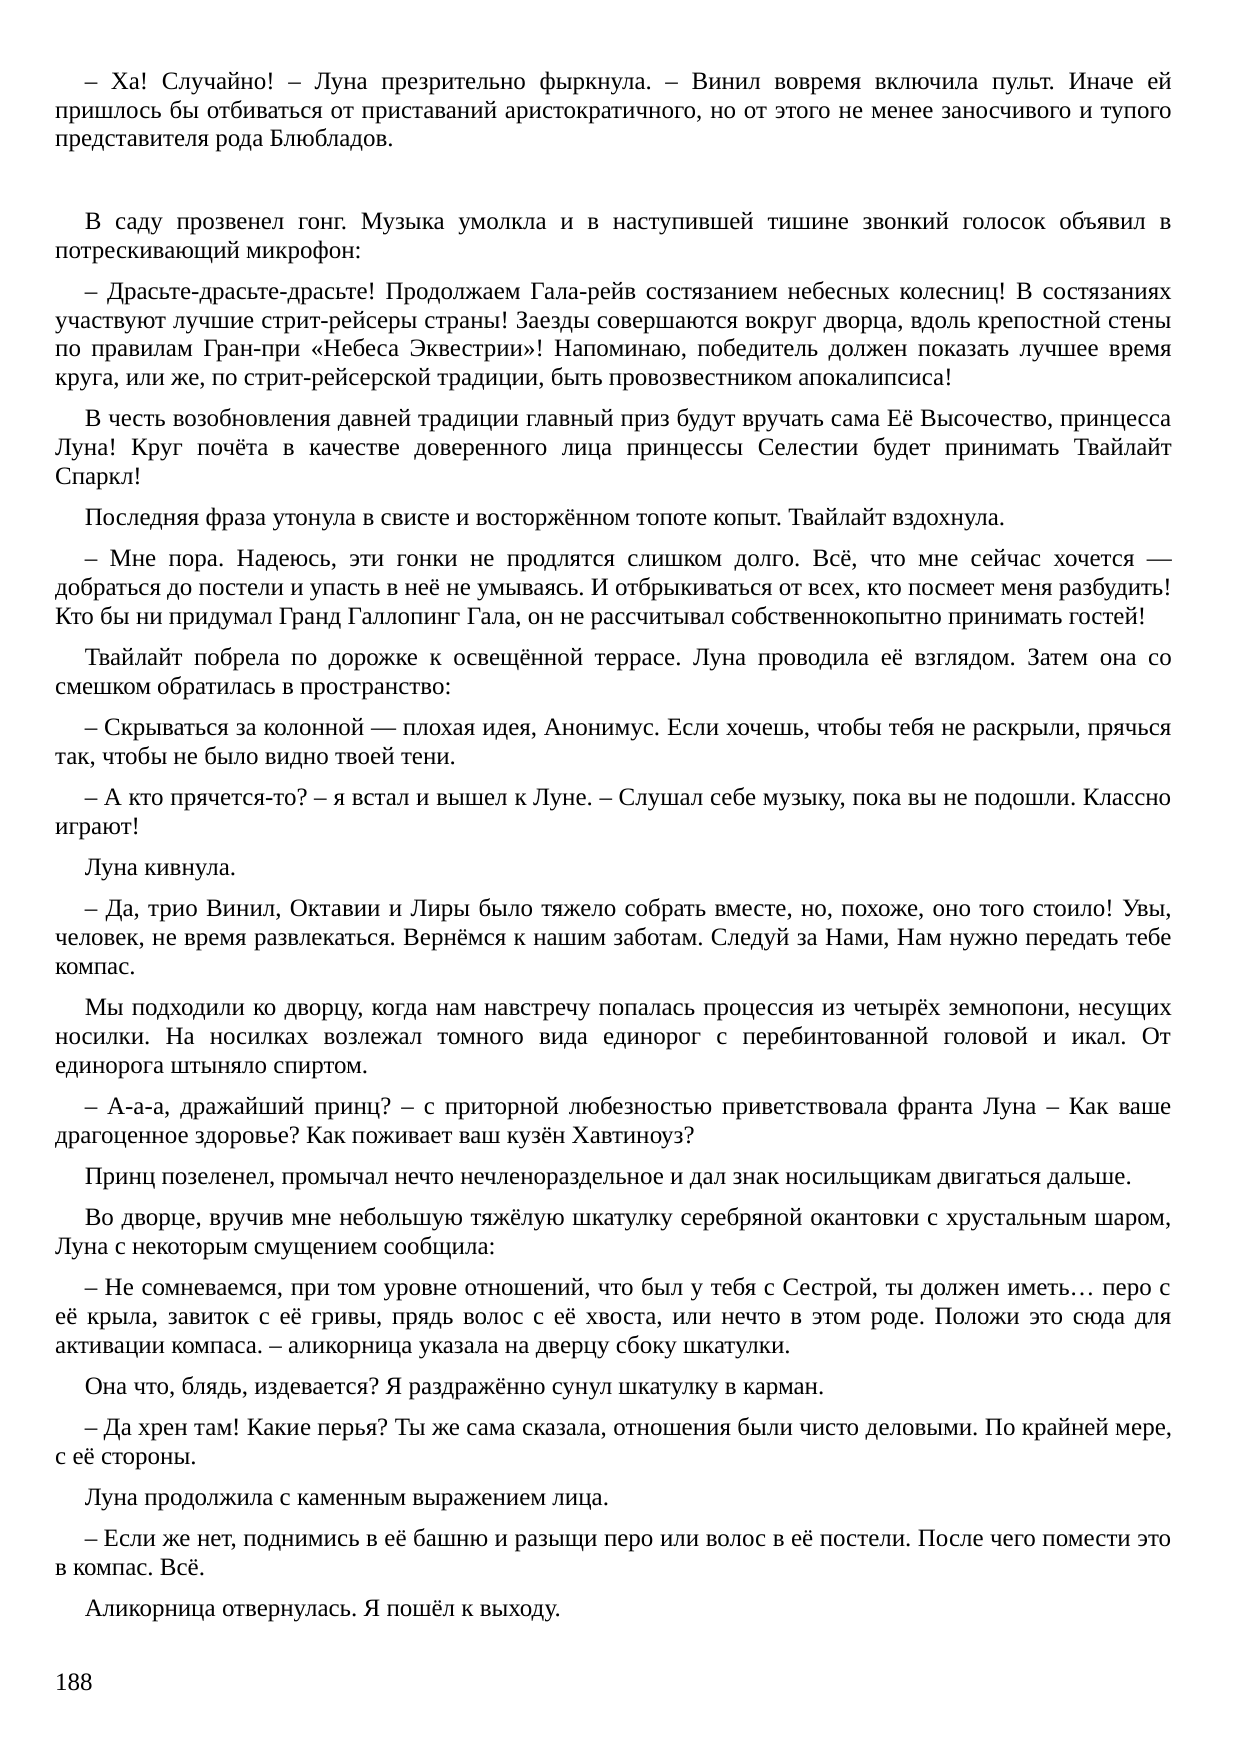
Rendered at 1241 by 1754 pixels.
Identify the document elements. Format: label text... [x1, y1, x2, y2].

text – Если же нет, поднимись в её башню и разыщи перо или волос в её постели. После чего помести это в компас. Всё. [55, 1523, 1173, 1581]
text Аликорница отвернулась. Я пошёл к выходу. [55, 1593, 1173, 1622]
text Луна кивнула. [55, 852, 1173, 881]
text Во дворце, вручив мне небольшую тяжёлую шкатулку серебряной окантовки с хрустальным шаром, Луна с некоторым смущением сообщила: [55, 1202, 1173, 1260]
text – Мне пора. Надеюсь, эти гонки не продлятся слишком долго. Всё, что мне сейчас хочется — добраться до постели и упасть в неё не умываясь. И отбрыкиваться от всех, кто посмеет меня разбудить! Кто бы ни придумал Гранд Галлопинг Гала, он не рассчитывал собственнокопытно принимать гостей! [55, 543, 1173, 630]
text В честь возобновления давней традиции главный приз будут вручать сама Её Высочество, принцесса Луна! Круг почёта в качестве доверенного лица принцессы Селестии будет принимать Твайлайт Спаркл! [55, 403, 1173, 490]
text – А кто прячется-то? – я встал и вышел к Луне. – Слушал себе музыку, пока вы не подошли. Классно играют! [55, 782, 1173, 840]
text – Да, трио Винил, Октавии и Лиры было тяжело собрать вместе, но, похоже, оно того стоило! Увы, человек, не время развлекаться. Вернёмся к нашим заботам. Следуй за Нами, Нам нужно передать тебе компас. [55, 893, 1173, 980]
text – А-а-а, дражайший принц? – с приторной любезностью приветствовала франта Луна – Как ваше драгоценное здоровье? Как поживает ваш кузён Хавтиноуз? [55, 1091, 1173, 1148]
text В саду прозвенел гонг. Музыка умолкла и в наступившей тишине звонкий голосок объявил в потрескивающий микрофон: [55, 206, 1173, 263]
text – Драсьте-драсьте-драсьте! Продолжаем Гала-рейв состязанием небесных колесниц! В состязаниях участвуют лучшие стрит-рейсеры страны! Заезды совершаются вокруг дворца, вдоль крепостной стены по правилам Гран-при «Небеса Эквестрии»! Напоминаю, победитель должен показать лучшее время круга, или же, по стрит-рейсерской традиции, быть провозвестником апокалипсиса! [55, 276, 1173, 391]
text Она что, блядь, издевается? Я раздражённо сунул шкатулку в карман. [55, 1371, 1173, 1400]
text – Не сомневаемся, при том уровне отношений, что был у тебя с Сестрой, ты должен иметь… перо с её крыла, завиток с её гривы, прядь волос с её хвоста, или нечто в этом роде. Положи это сюда для активации компаса. – аликорница указала на дверцу сбоку шкатулки. [55, 1272, 1173, 1358]
text Мы подходили ко дворцу, когда нам навстречу попалась процессия из четырёх земнопони, несущих носилки. На носилках возлежал томного вида единорог с перебинтованной головой и икал. От единорога штыняло спиртом. [55, 992, 1173, 1078]
text Луна продолжила с каменным выражением лица. [55, 1482, 1173, 1511]
text Твайлайт побрела по дорожке к освещённой террасе. Луна проводила её взглядом. Затем она со смешком обратилась в пространство: [55, 642, 1173, 700]
text – Ха! Случайно! – Луна презрительно фыркнула. – Винил вовремя включила пульт. Иначе ей пришлось бы отбиваться от приставаний аристократичного, но от этого не менее заносчивого и тупого представителя рода Блюбладов. [55, 66, 1173, 152]
text Принц позеленел, промычал нечто нечленораздельное и дал знак носильщикам двигаться дальше. [55, 1161, 1173, 1190]
text Последняя фраза утонула в свисте и восторжённом топоте копыт. Твайлайт вздохнула. [55, 502, 1173, 531]
text – Скрываться за колонной — плохая идея, Анонимус. Если хочешь, чтобы тебя не раскрыли, прячься так, чтобы не было видно твоей тени. [55, 712, 1173, 770]
text – Да хрен там! Какие перья? Ты же сама сказала, отношения были чисто деловыми. По крайней мере, с её стороны. [55, 1412, 1173, 1470]
